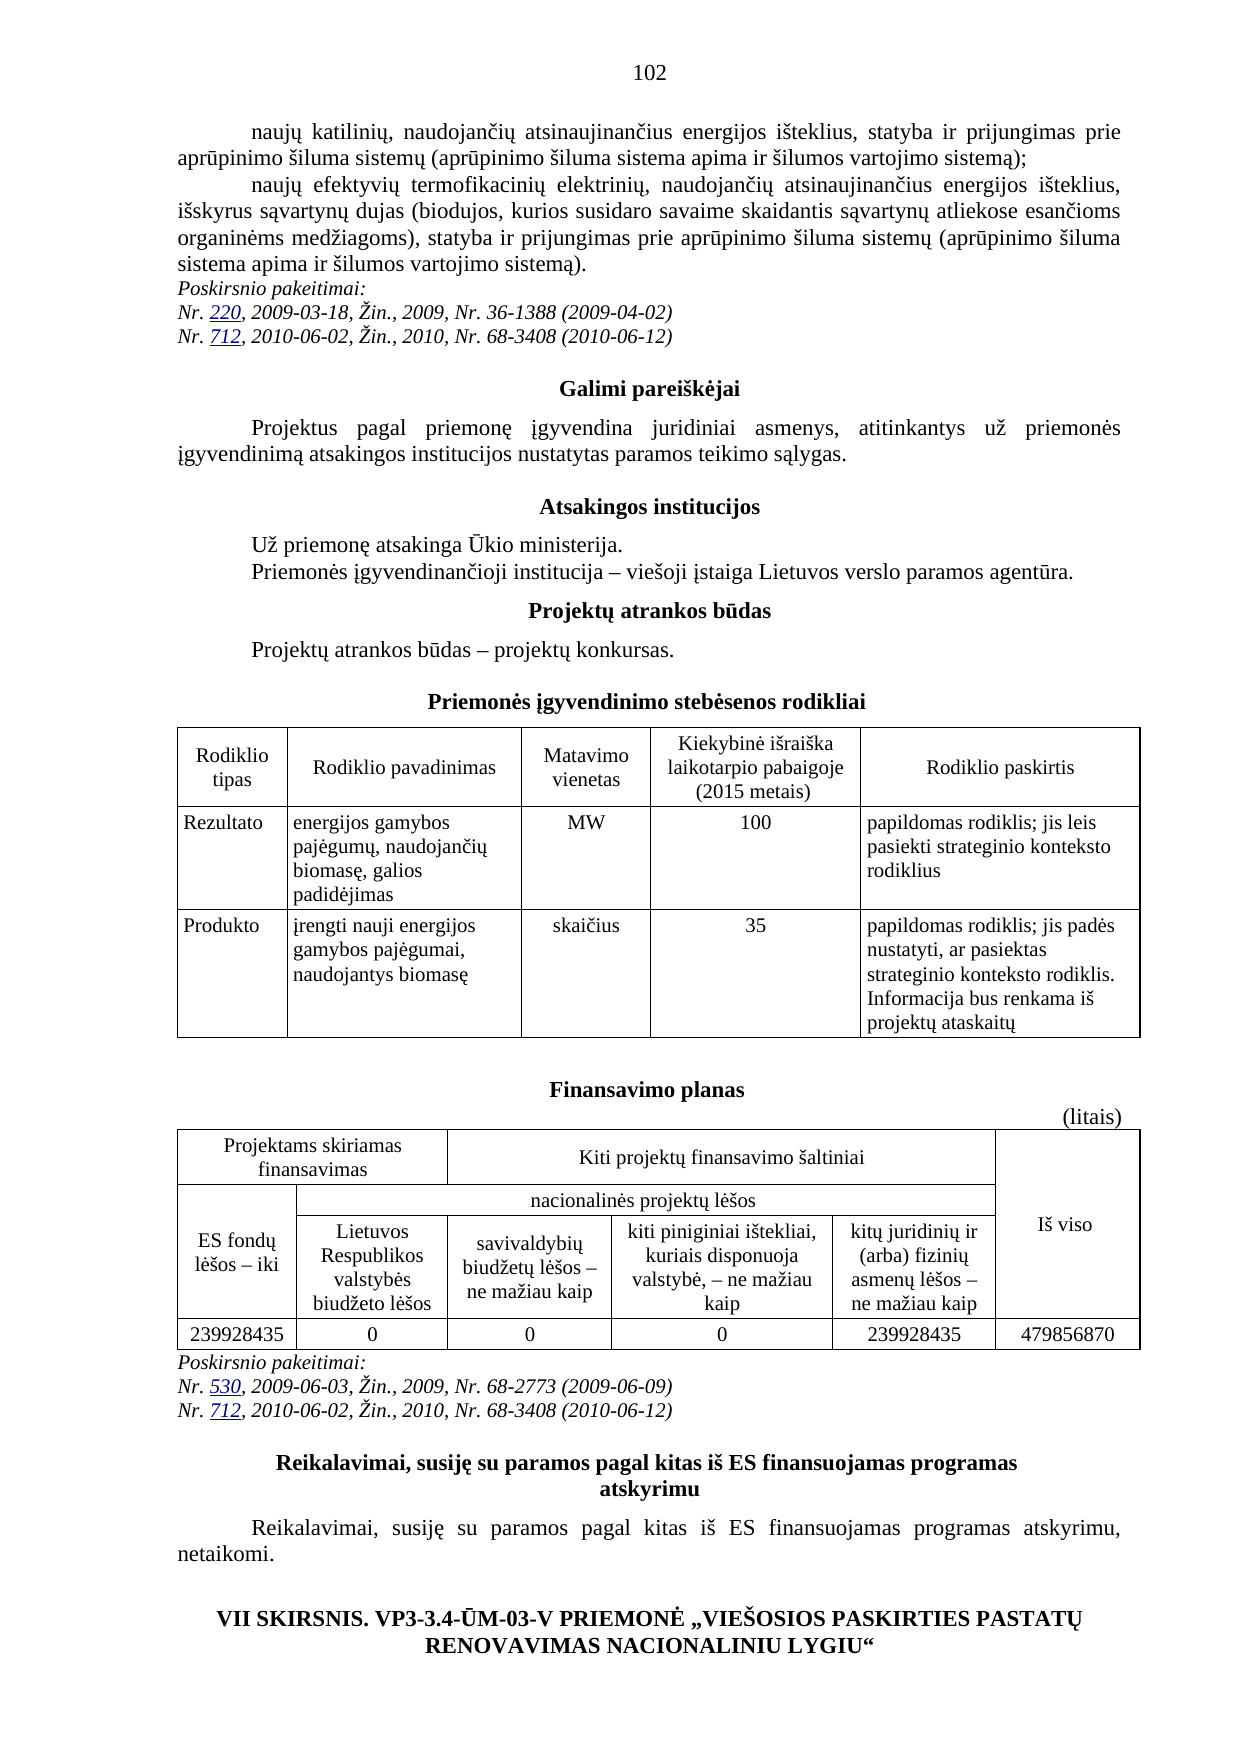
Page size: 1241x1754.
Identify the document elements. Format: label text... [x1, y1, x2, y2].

table_cell Lietuvos Respublikos valstybės biudžeto lėšos [297, 1216, 447, 1318]
table_cell įrengti nauji energijos gamybos pajėgumai, naudojantys biomasę [288, 910, 521, 1037]
table_cell kitų juridinių ir (arba) fizinių asmenų lėšos – ne mažiau kaip [833, 1216, 995, 1318]
table_header Projektams skiriamas finansavimas [178, 1130, 447, 1184]
table_cell 0 [297, 1319, 447, 1349]
table_header Rodiklio tipas [178, 728, 287, 806]
text Projektų atrankos būdas – projektų konkursas. [177, 636, 1122, 662]
table_cell skaičius [522, 910, 650, 1037]
text Projektų atrankos būdas [177, 597, 1122, 623]
text Nr. 530, 2009-06-03, Žin., 2009, Nr. 68-2773 (2009-06-09) [177, 1374, 1122, 1398]
table_cell Rezultato [178, 807, 287, 909]
text naujų efektyvių termofikacinių elektrinių, naudojančių atsinaujinančius energijos išteklius, išskyrus sąvartynų dujas (biodujos, kurios susidaro savaime skaidantis sąvartynų atliekose esančioms organinėms medžiagoms), statyba ir prijungimas prie aprūpinimo šiluma sistemų (aprūpinimo šiluma sistema apima ir šilumos vartojimo sistemą). [177, 171, 1122, 276]
text (litais) [177, 1103, 1122, 1129]
table_cell 239928435 [833, 1319, 995, 1349]
table_cell 100 [651, 807, 860, 909]
table_cell kiti piniginiai ištekliai, kuriais disponuoja valstybė, – ne mažiau kaip [612, 1216, 832, 1318]
table_header Kiekybinė išraiška laikotarpio pabaigoje (2015 metais) [651, 728, 860, 806]
table_cell Produkto [178, 910, 287, 1037]
table_cell 0 [612, 1319, 832, 1349]
table_cell 239928435 [178, 1319, 296, 1349]
text Finansavimo planas [177, 1076, 1122, 1103]
text Reikalavimai, susiję su paramos pagal kitas iš ES finansuojamas programas atskyrimu [177, 1449, 1122, 1501]
text Priemonės įgyvendinimo stebėsenos rodikliai [177, 688, 1122, 715]
table_cell ES fondų lėšos – iki [178, 1185, 296, 1318]
table_cell energijos gamybos pajėgumų, naudojančių biomasę, galios padidėjimas [288, 807, 521, 909]
text Projektus pagal priemonę įgyvendina juridiniai asmenys, atitinkantys už priemonės įgyvendinimą atsakingos institucijos nustatytas paramos teikimo sąlygas. [177, 414, 1122, 466]
table_cell savivaldybių biudžetų lėšos – ne mažiau kaip [448, 1216, 611, 1318]
table_header Rodiklio paskirtis [861, 728, 1139, 806]
table_cell 479856870 [996, 1319, 1139, 1349]
text Reikalavimai, susiję su paramos pagal kitas iš ES finansuojamas programas atskyrimu, netaikomi. [177, 1514, 1122, 1567]
text VII SKIRSNIS. VP3-3.4-ŪM-03-V PRIEMONĖ „VIEŠOSIOS PASKIRTIES PASTATŲ RENOVAVIMAS NACIONALINIU LYGIU“ [177, 1606, 1122, 1658]
text Galimi pareiškėjai [177, 375, 1122, 401]
text Poskirsnio pakeitimai: [177, 1350, 1122, 1374]
table_cell 0 [448, 1319, 611, 1349]
text Atsakingos institucijos [177, 493, 1122, 519]
text Nr. 220, 2009-03-18, Žin., 2009, Nr. 36-1388 (2009-04-02) [177, 300, 1122, 324]
text Priemonės įgyvendinančioji institucija – viešoji įstaiga Lietuvos verslo paramos agentūra. [177, 558, 1122, 584]
table_header Iš viso [996, 1130, 1139, 1318]
table_header Matavimo vienetas [522, 728, 650, 806]
text Už priemonę atsakinga Ūkio ministerija. [177, 532, 1122, 558]
table_cell papildomas rodiklis; jis leis pasiekti strateginio konteksto rodiklius [861, 807, 1139, 909]
text Poskirsnio pakeitimai: [177, 276, 1122, 300]
text Nr. 712, 2010-06-02, Žin., 2010, Nr. 68-3408 (2010-06-12) [177, 324, 1122, 348]
text Nr. 712, 2010-06-02, Žin., 2010, Nr. 68-3408 (2010-06-12) [177, 1398, 1122, 1422]
table_header Kiti projektų finansavimo šaltiniai [448, 1130, 995, 1184]
table_cell 35 [651, 910, 860, 1037]
table_cell MW [522, 807, 650, 909]
table_cell nacionalinės projektų lėšos [297, 1185, 995, 1215]
text naujų katilinių, naudojančių atsinaujinančius energijos išteklius, statyba ir prijungimas prie aprūpinimo šiluma sistemų (aprūpinimo šiluma sistema apima ir šilumos vartojimo sistemą); [177, 118, 1122, 171]
table_cell papildomas rodiklis; jis padės nustatyti, ar pasiektas strateginio konteksto rodik­lis. Informacija bus renkama iš projektų ataskaitų [861, 910, 1139, 1037]
table_header Rodiklio pavadinimas [288, 728, 521, 806]
